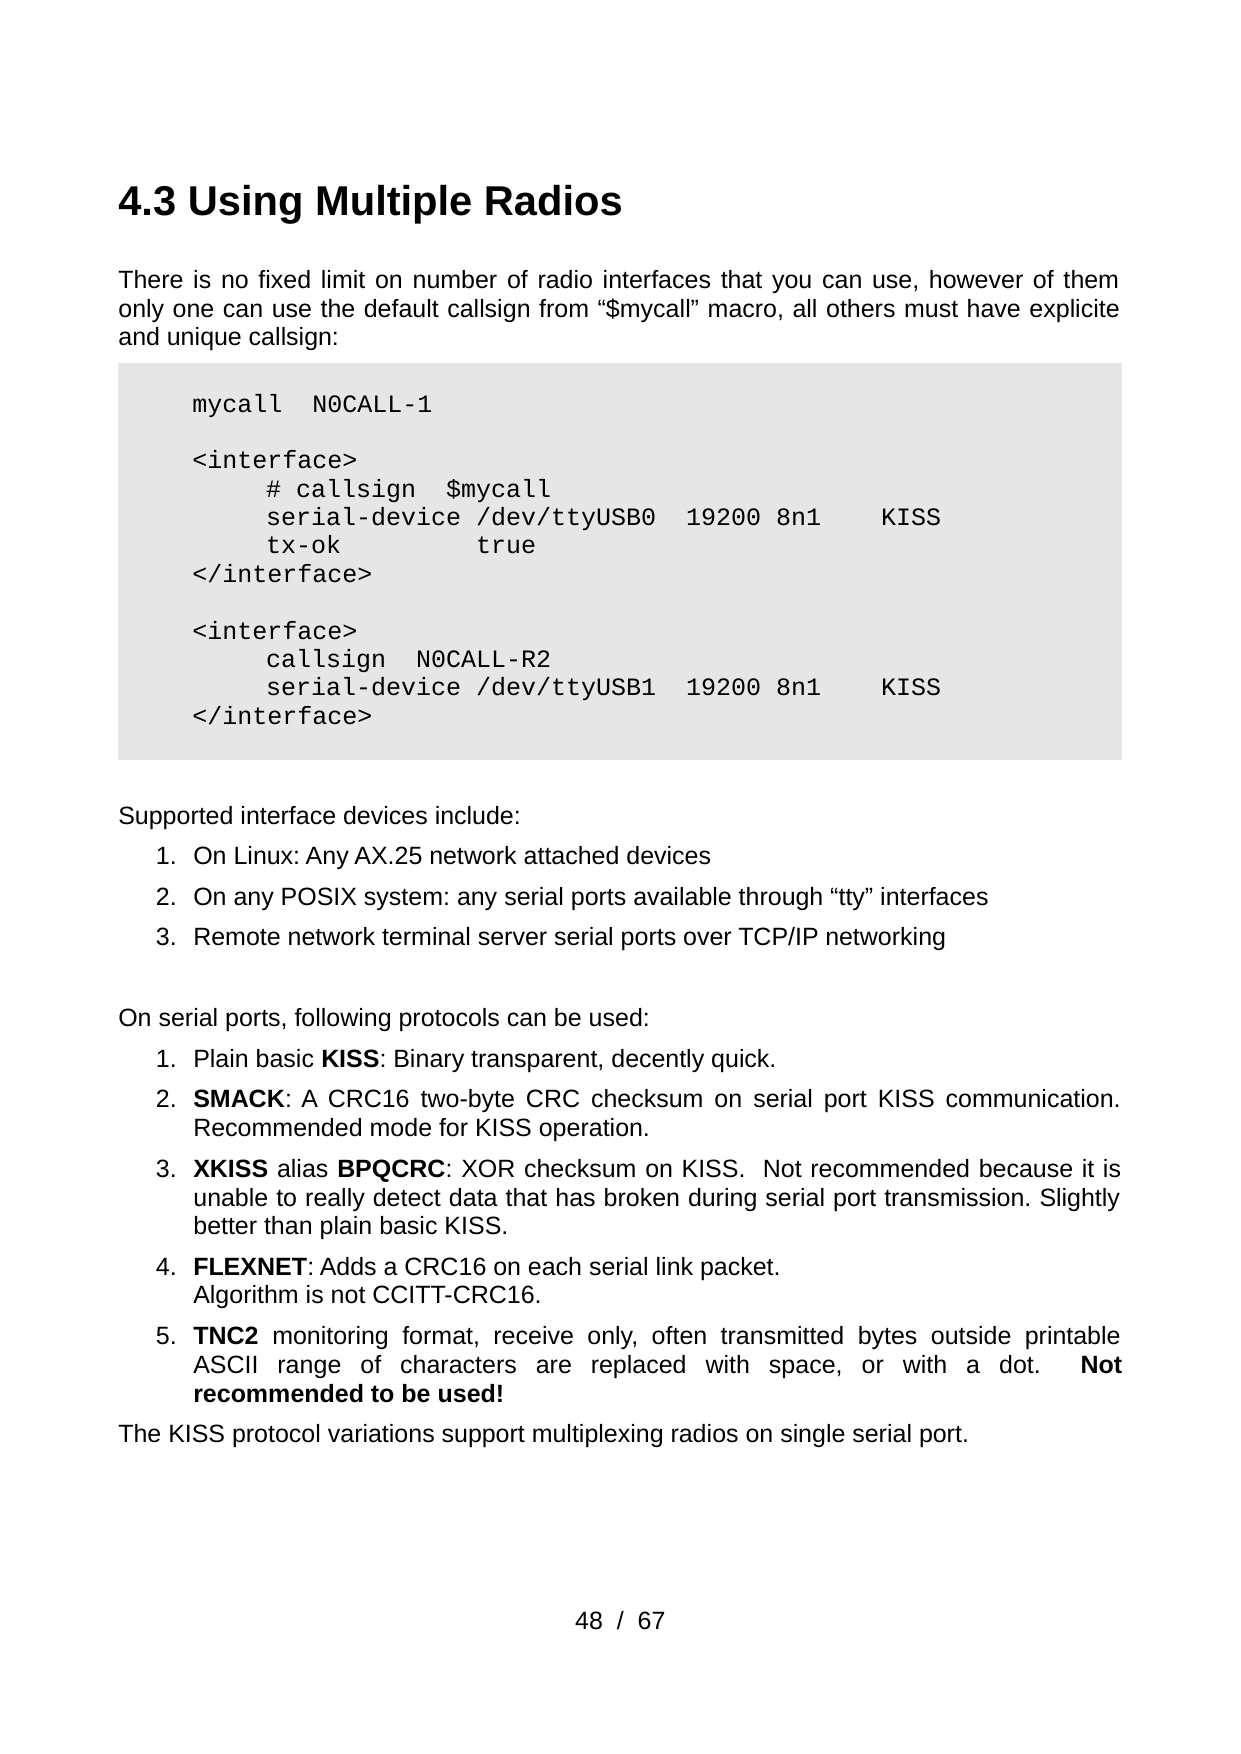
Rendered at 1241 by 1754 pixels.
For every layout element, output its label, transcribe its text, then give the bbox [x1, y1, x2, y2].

text On serial ports, following protocols can be used: [118, 1003, 1122, 1032]
text callsign N0CALL-R2 [118, 647, 1122, 675]
list On any POSIX system: any serial ports available through “tty” interfaces [156, 882, 1122, 911]
text serial-device /dev/ttyUSB1 19200 8n1 KISS [118, 675, 1122, 703]
text There is no fixed limit on number of radio interfaces that you can use, however of them only one can use the default callsign from “$mycall” macro, all others must have explicite and unique callsign: [118, 265, 1122, 351]
list On Linux: Any AX.25 network attached devices [156, 841, 1122, 870]
text mycall N0CALL-1 [118, 391, 1122, 419]
text # callsign $mycall [118, 476, 1122, 504]
text The KISS protocol variations support multiplexing radios on single serial port. [118, 1419, 1122, 1448]
text Supported interface devices include: [118, 801, 1122, 829]
list Remote network terminal server serial ports over TCP/IP networking [156, 922, 1122, 951]
text </interface> [118, 703, 1122, 732]
list Plain basic KISS: Binary transparent, decently quick. [156, 1044, 1122, 1073]
list SMACK: A CRC16 two-byte CRC checksum on serial port KISS communication. Recommended mode for KISS operation. [156, 1084, 1122, 1142]
text tx-ok true [118, 533, 1122, 561]
list FLEXNET: Adds a CRC16 on each serial link packet. Algorithm is not CCITT-CRC16. [156, 1252, 1122, 1309]
subtitle Using Multiple Radios [118, 176, 1122, 224]
text serial-device /dev/ttyUSB0 19200 8n1 KISS [118, 504, 1122, 533]
list TNC2 monitoring format, receive only, often transmitted bytes outside printable ASCII range of characters are replaced with space, or with a dot. Not recommended to be used! [156, 1321, 1122, 1407]
list XKISS alias BPQCRC: XOR checksum on KISS. Not recommended because it is unable to really detect data that has broken during serial port transmission. Slightly better than plain basic KISS. [156, 1154, 1122, 1240]
text <interface> [118, 618, 1122, 647]
text <interface> [118, 448, 1122, 476]
text </interface> [118, 561, 1122, 589]
